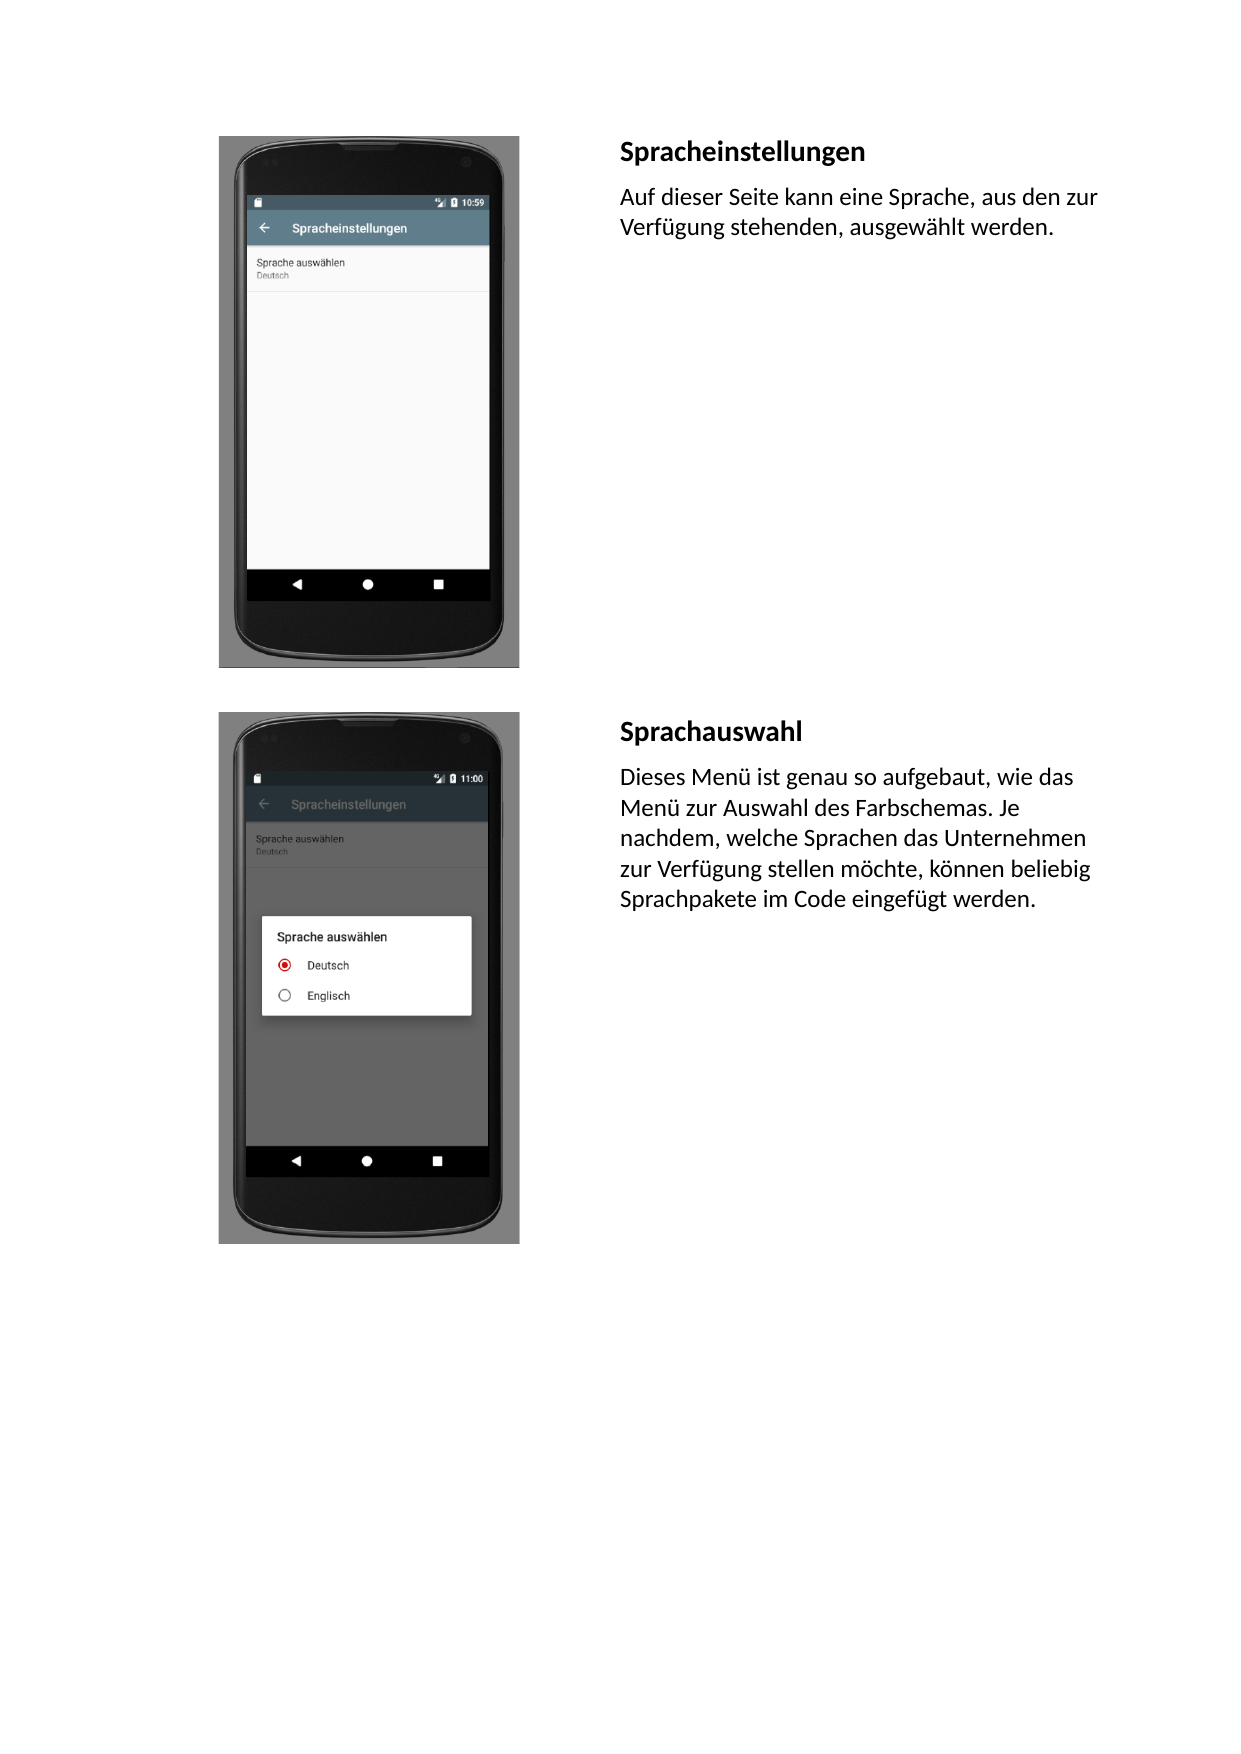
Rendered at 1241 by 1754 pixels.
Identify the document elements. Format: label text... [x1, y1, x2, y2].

picture [218, 136, 520, 668]
table_cell Spracheinstellungen Auf dieser Seite kann eine Sprache, aus den zur Verfügung stehenden, ausgewählt werden. [620, 118, 1122, 698]
table_cell [118, 698, 620, 1274]
table_cell [118, 118, 620, 698]
table_cell Sprachauswahl Dieses Menü ist genau so aufgebaut, wie das Menü zur Auswahl des Farbschemas. Je nachdem, welche Sprachen das Unternehmen zur Verfügung stellen möchte, können beliebig Sprachpakete im Code eingefügt werden. [620, 698, 1122, 1274]
picture [218, 712, 520, 1244]
